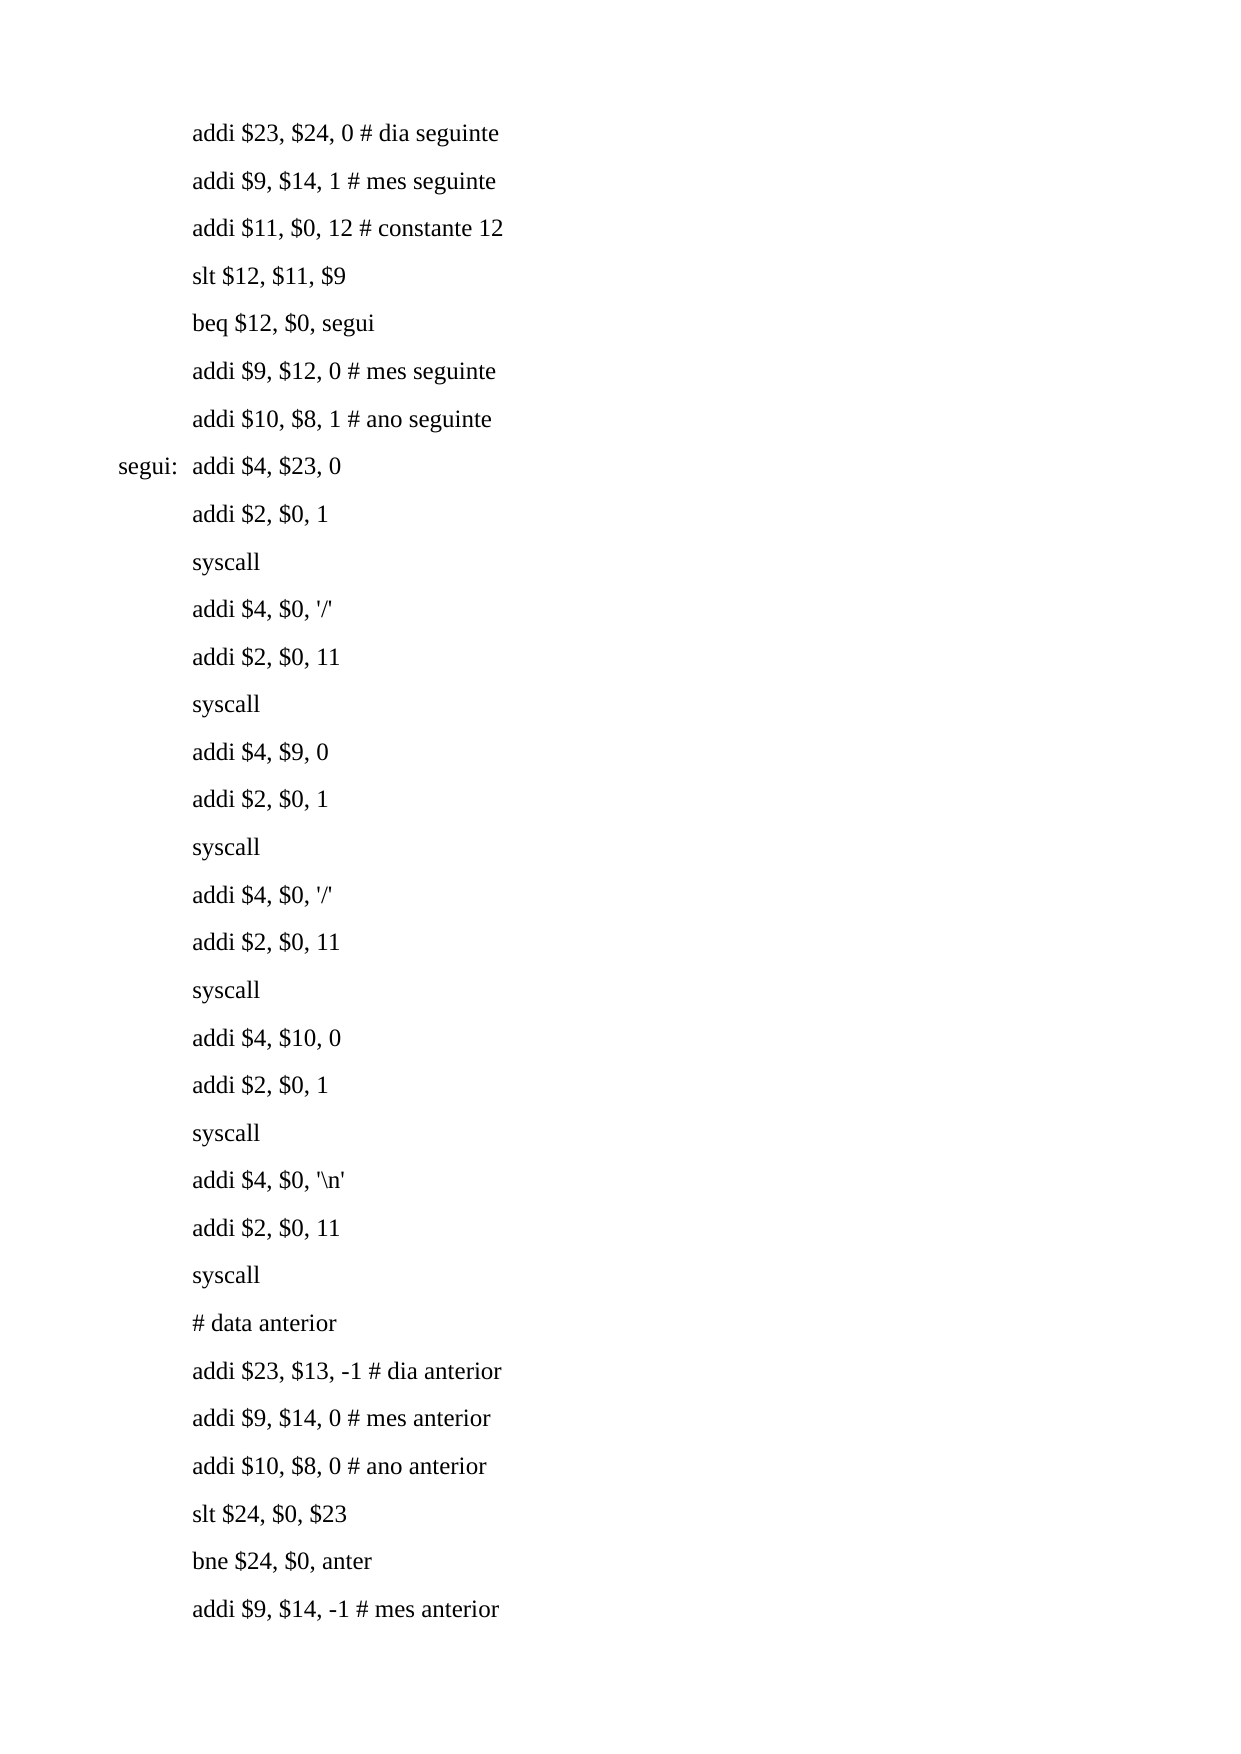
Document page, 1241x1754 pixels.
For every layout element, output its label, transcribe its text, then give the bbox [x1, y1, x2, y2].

text addi $23, $13, -1 # dia anterior [118, 1356, 1122, 1384]
text addi $2, $0, 1 [118, 784, 1122, 813]
text syscall [118, 547, 1122, 575]
text addi $10, $8, 0 # ano anterior [118, 1451, 1122, 1480]
text beq $12, $0, segui [118, 308, 1122, 337]
text addi $2, $0, 1 [118, 1070, 1122, 1099]
text slt $12, $11, $9 [118, 261, 1122, 290]
text syscall [118, 975, 1122, 1004]
text syscall [118, 689, 1122, 718]
text addi $2, $0, 11 [118, 1213, 1122, 1242]
text addi $10, $8, 1 # ano seguinte [118, 404, 1122, 432]
text syscall [118, 1261, 1122, 1289]
text addi $2, $0, 11 [118, 642, 1122, 671]
text addi $4, $0, '/' [118, 594, 1122, 623]
text # data anterior [118, 1308, 1122, 1337]
text syscall [118, 832, 1122, 861]
text bne $24, $0, anter [118, 1546, 1122, 1575]
text addi $11, $0, 12 # constante 12 [118, 213, 1122, 242]
text addi $2, $0, 11 [118, 927, 1122, 956]
text slt $24, $0, $23 [118, 1499, 1122, 1527]
text addi $2, $0, 1 [118, 499, 1122, 528]
text syscall [118, 1118, 1122, 1147]
text addi $9, $14, -1 # mes anterior [118, 1594, 1122, 1623]
text addi $9, $14, 0 # mes anterior [118, 1403, 1122, 1432]
text addi $23, $24, 0 # dia seguinte [118, 118, 1122, 147]
text addi $4, $10, 0 [118, 1023, 1122, 1051]
text addi $9, $12, 0 # mes seguinte [118, 356, 1122, 385]
text addi $4, $9, 0 [118, 737, 1122, 766]
text addi $9, $14, 1 # mes seguinte [118, 166, 1122, 194]
text addi $4, $0, '/' [118, 880, 1122, 908]
text addi $4, $0, '\n' [118, 1165, 1122, 1194]
text segui: addi $4, $23, 0 [118, 451, 1122, 480]
